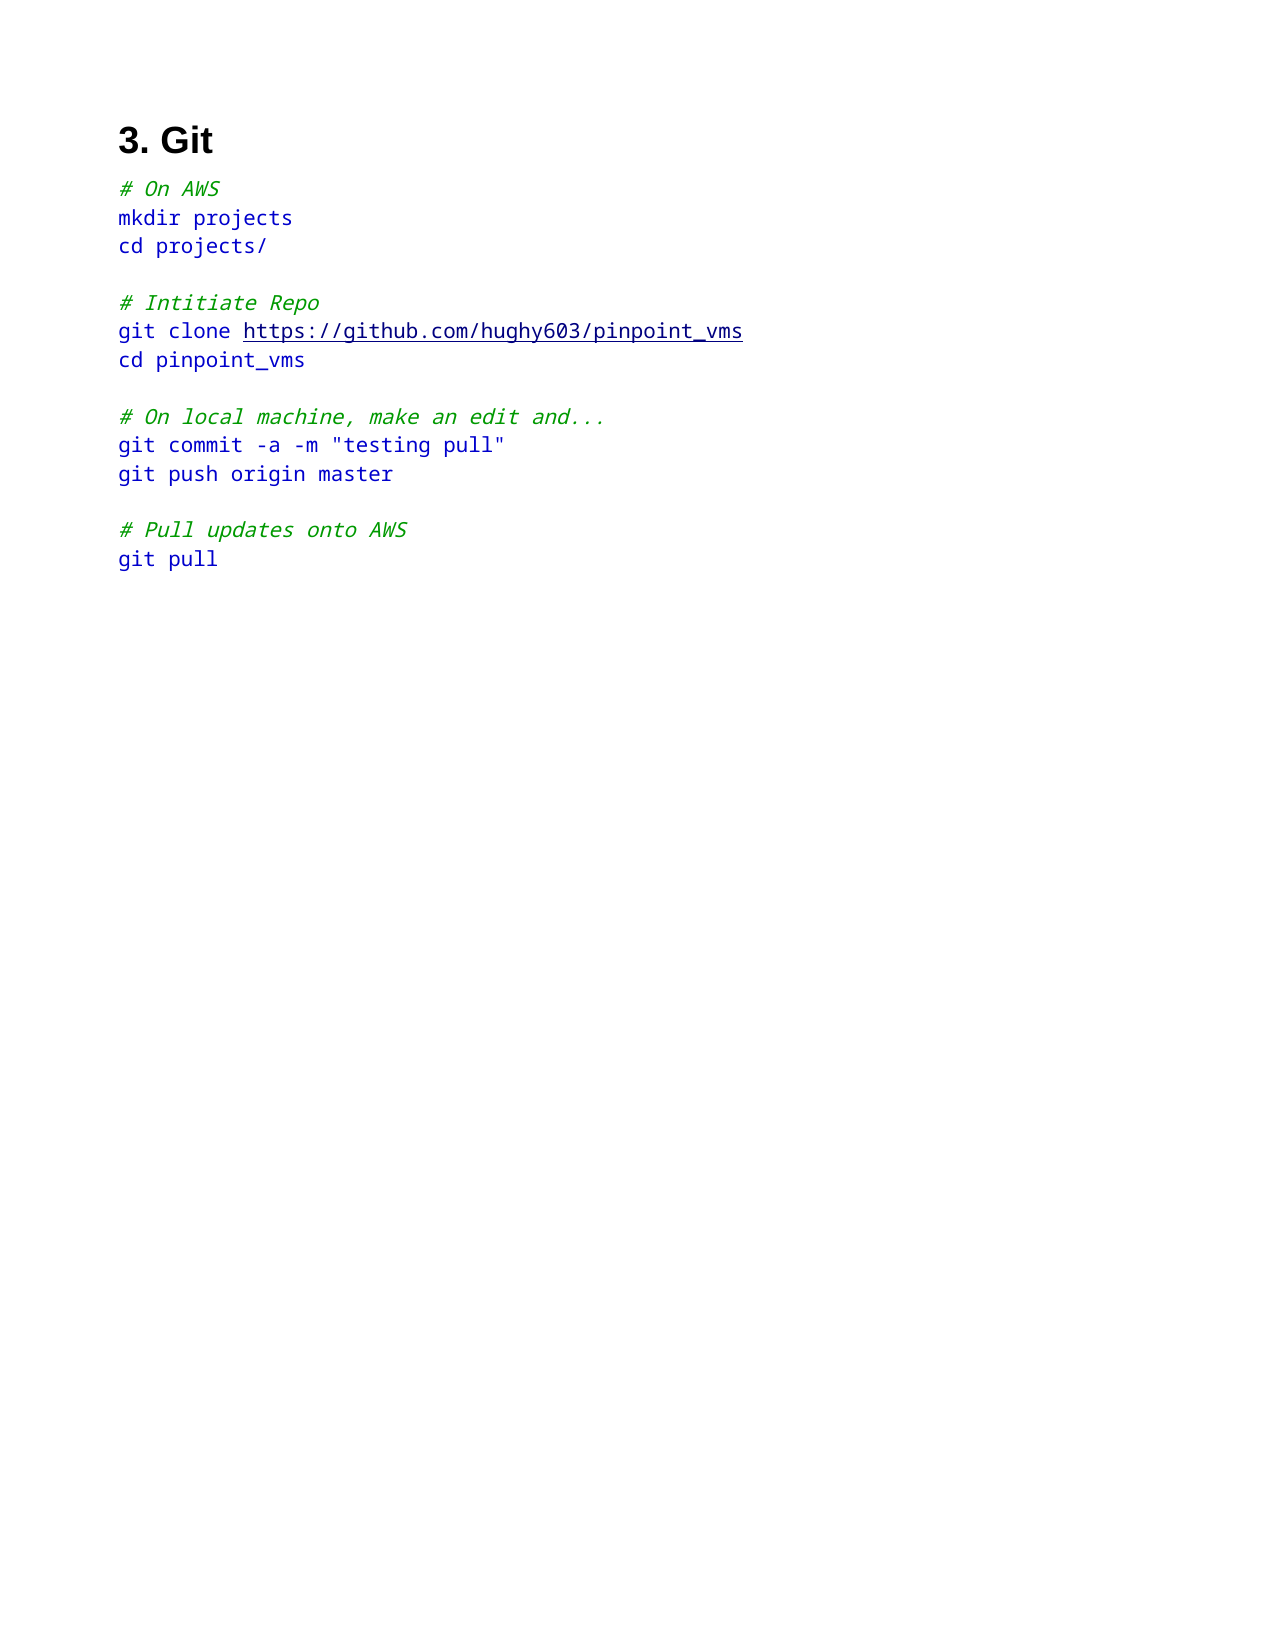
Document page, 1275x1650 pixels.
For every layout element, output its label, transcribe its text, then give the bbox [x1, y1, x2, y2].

text git push origin master [118, 459, 1157, 487]
text git clone https://github.com/hughy603/pinpoint_vms [118, 316, 1157, 345]
text # On local machine, make an edit and... [118, 402, 1157, 430]
text mkdir projects [118, 203, 1157, 231]
text # Pull updates onto AWS [118, 516, 1157, 544]
text git pull [118, 544, 1157, 572]
text # Intitiate Repo [118, 288, 1157, 316]
text # On AWS [118, 174, 1157, 203]
text git commit -a -m "testing pull" [118, 430, 1157, 459]
subtitle 3. Git [118, 118, 1157, 162]
text cd projects/ [118, 231, 1157, 259]
text cd pinpoint_vms [118, 345, 1157, 373]
